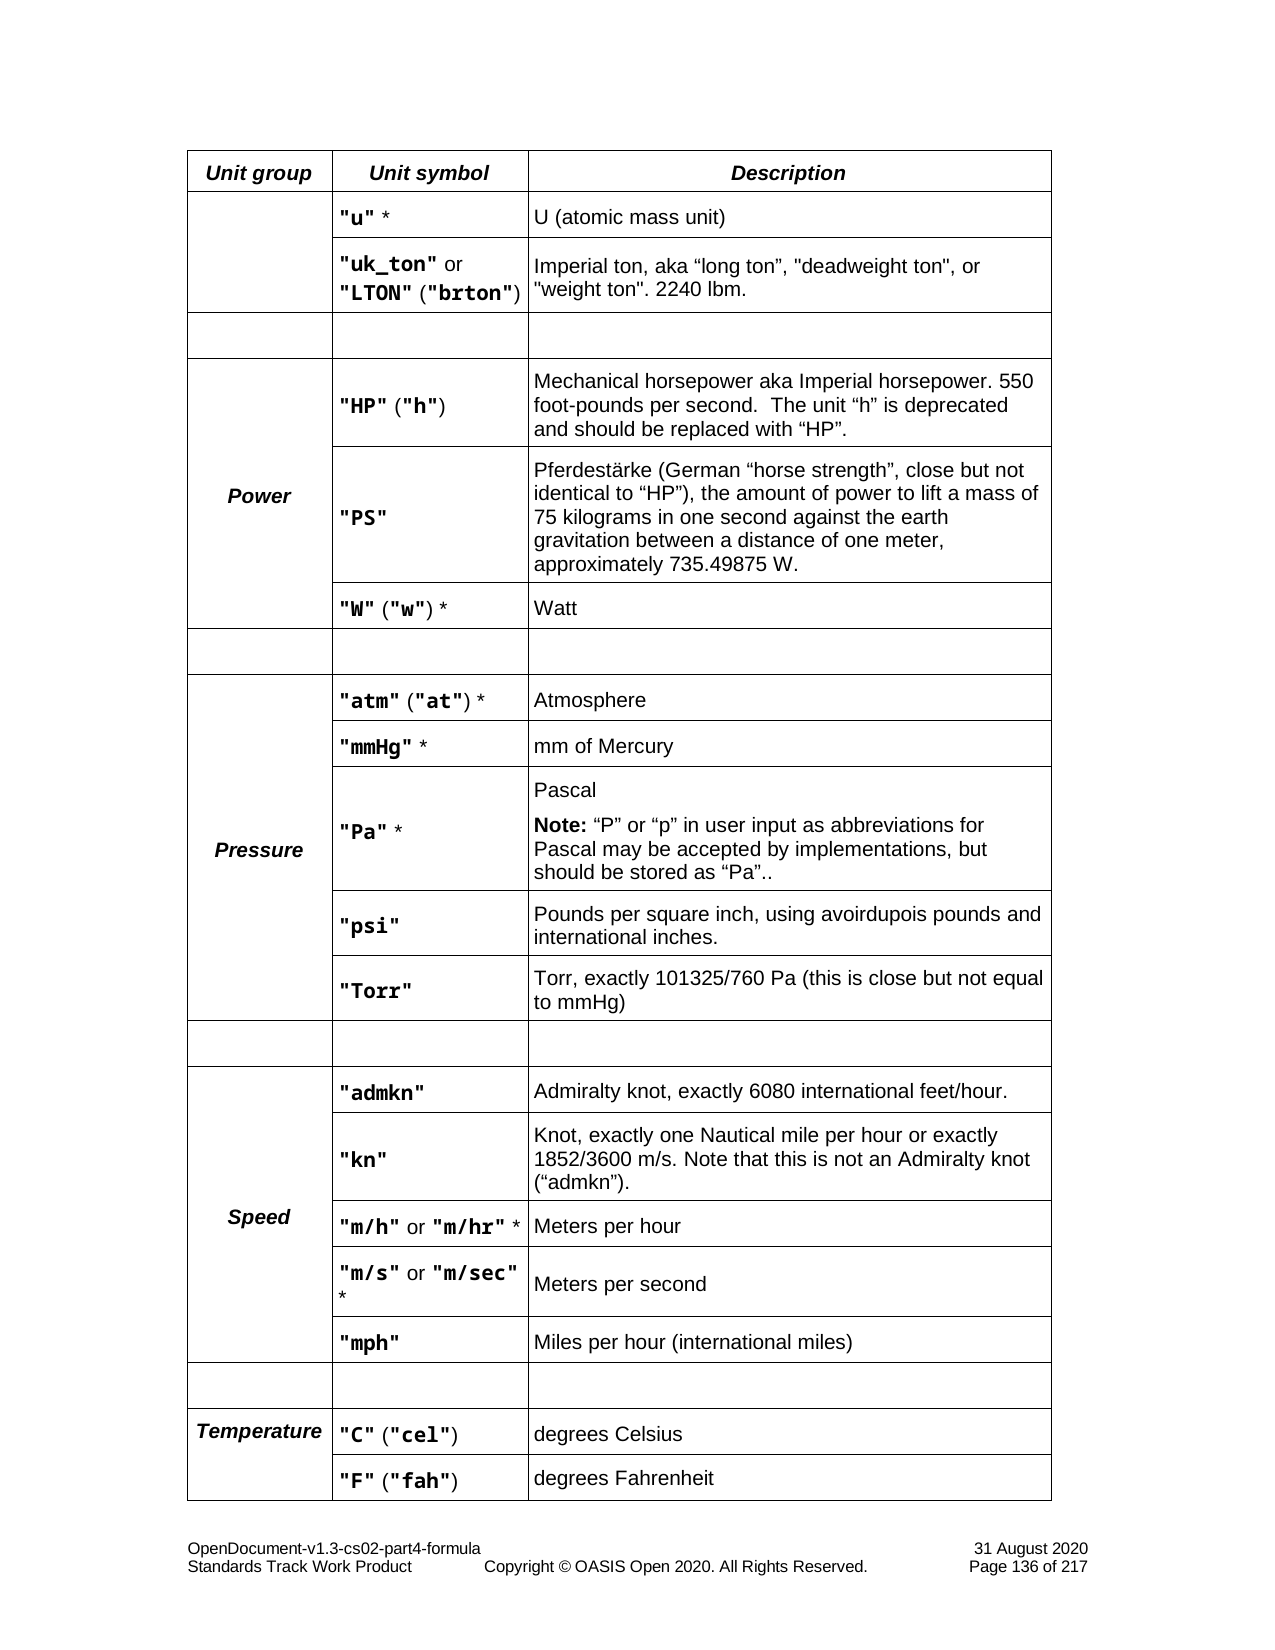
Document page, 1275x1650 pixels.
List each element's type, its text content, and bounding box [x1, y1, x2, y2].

table_cell "W" ("w") * [333, 583, 528, 628]
table_header Atmosphere [529, 675, 1051, 720]
table_cell "Pa" * [333, 767, 528, 890]
table_cell [529, 1021, 1051, 1066]
table_header Unit symbol [333, 151, 528, 191]
table_cell [333, 629, 528, 674]
table_cell "mmHg" * [333, 721, 528, 766]
table_cell "u" * [333, 192, 528, 237]
table_cell Pounds per square inch, using avoirdupois pounds and international inches. [529, 891, 1051, 955]
table_header Description [529, 151, 1051, 191]
table_cell [333, 1363, 528, 1408]
table_cell mm of Mercury [529, 721, 1051, 766]
table_cell "m/h" or "m/hr" * [333, 1201, 528, 1246]
table_cell [188, 1021, 332, 1066]
table_cell Meters per second [529, 1247, 1051, 1316]
table_cell "uk_ton" or "LTON" ("brton") [333, 238, 528, 312]
table_header Unit group [188, 151, 332, 191]
table_cell U (atomic mass unit) [529, 192, 1051, 237]
table_cell Torr, exactly 101325/760 Pa (this is close but not equal to mmHg) [529, 956, 1051, 1019]
table_cell Temperature [188, 1409, 332, 1500]
table_header "admkn" [333, 1067, 528, 1112]
table_cell Knot, exactly one Nautical mile per hour or exactly 1852/3600 m/s. Note that this is not an Admiralty knot (“admkn”). [529, 1113, 1051, 1200]
table_cell "PS" [333, 447, 528, 582]
table_cell Meters per hour [529, 1201, 1051, 1246]
table_cell [188, 629, 332, 674]
table_cell Imperial ton, aka “long ton”, "deadweight ton", or "weight ton". 2240 lbm. [529, 238, 1051, 312]
table_cell [333, 1021, 528, 1066]
table_cell "psi" [333, 891, 528, 955]
table_cell degrees Fahrenheit [529, 1455, 1051, 1500]
table_cell "mph" [333, 1317, 528, 1362]
table_header "C" ("cel") [333, 1409, 528, 1454]
table_cell [188, 1363, 332, 1408]
table_cell Pferdestärke (German “horse strength”, close but not identical to “HP”), the amount of power to lift a mass of 75 kilograms in one second against the earth gravitation between a distance of one meter, approximately 735.49875 W. [529, 447, 1051, 582]
table_cell [333, 313, 528, 358]
table_cell [529, 1363, 1051, 1408]
table_cell [529, 313, 1051, 358]
table_cell Pressure [188, 675, 332, 1019]
table_cell Speed [188, 1067, 332, 1362]
table_cell "F" ("fah") [333, 1455, 528, 1500]
table_cell Power [188, 359, 332, 628]
table_header "HP" ("h") [333, 359, 528, 446]
table_header Mechanical horsepower aka Imperial horsepower. 550 foot-pounds per second. The unit “h” is deprecated and should be replaced with “HP”. [529, 359, 1051, 446]
table_cell [529, 629, 1051, 674]
table_header degrees Celsius [529, 1409, 1051, 1454]
table_header Admiralty knot, exactly 6080 international feet/hour. [529, 1067, 1051, 1112]
table_cell [188, 192, 332, 312]
table_cell "m/s" or "m/sec" * [333, 1247, 528, 1316]
table_cell [188, 313, 332, 358]
table_cell Watt [529, 583, 1051, 628]
table_header "atm" ("at") * [333, 675, 528, 720]
table_cell "Torr" [333, 956, 528, 1019]
table_cell Pascal Note: “P” or “p” in user input as abbreviations for Pascal may be accepted by implementations, but should be stored as “Pa”.. [529, 767, 1051, 890]
table_cell Miles per hour (international miles) [529, 1317, 1051, 1362]
table_cell "kn" [333, 1113, 528, 1200]
